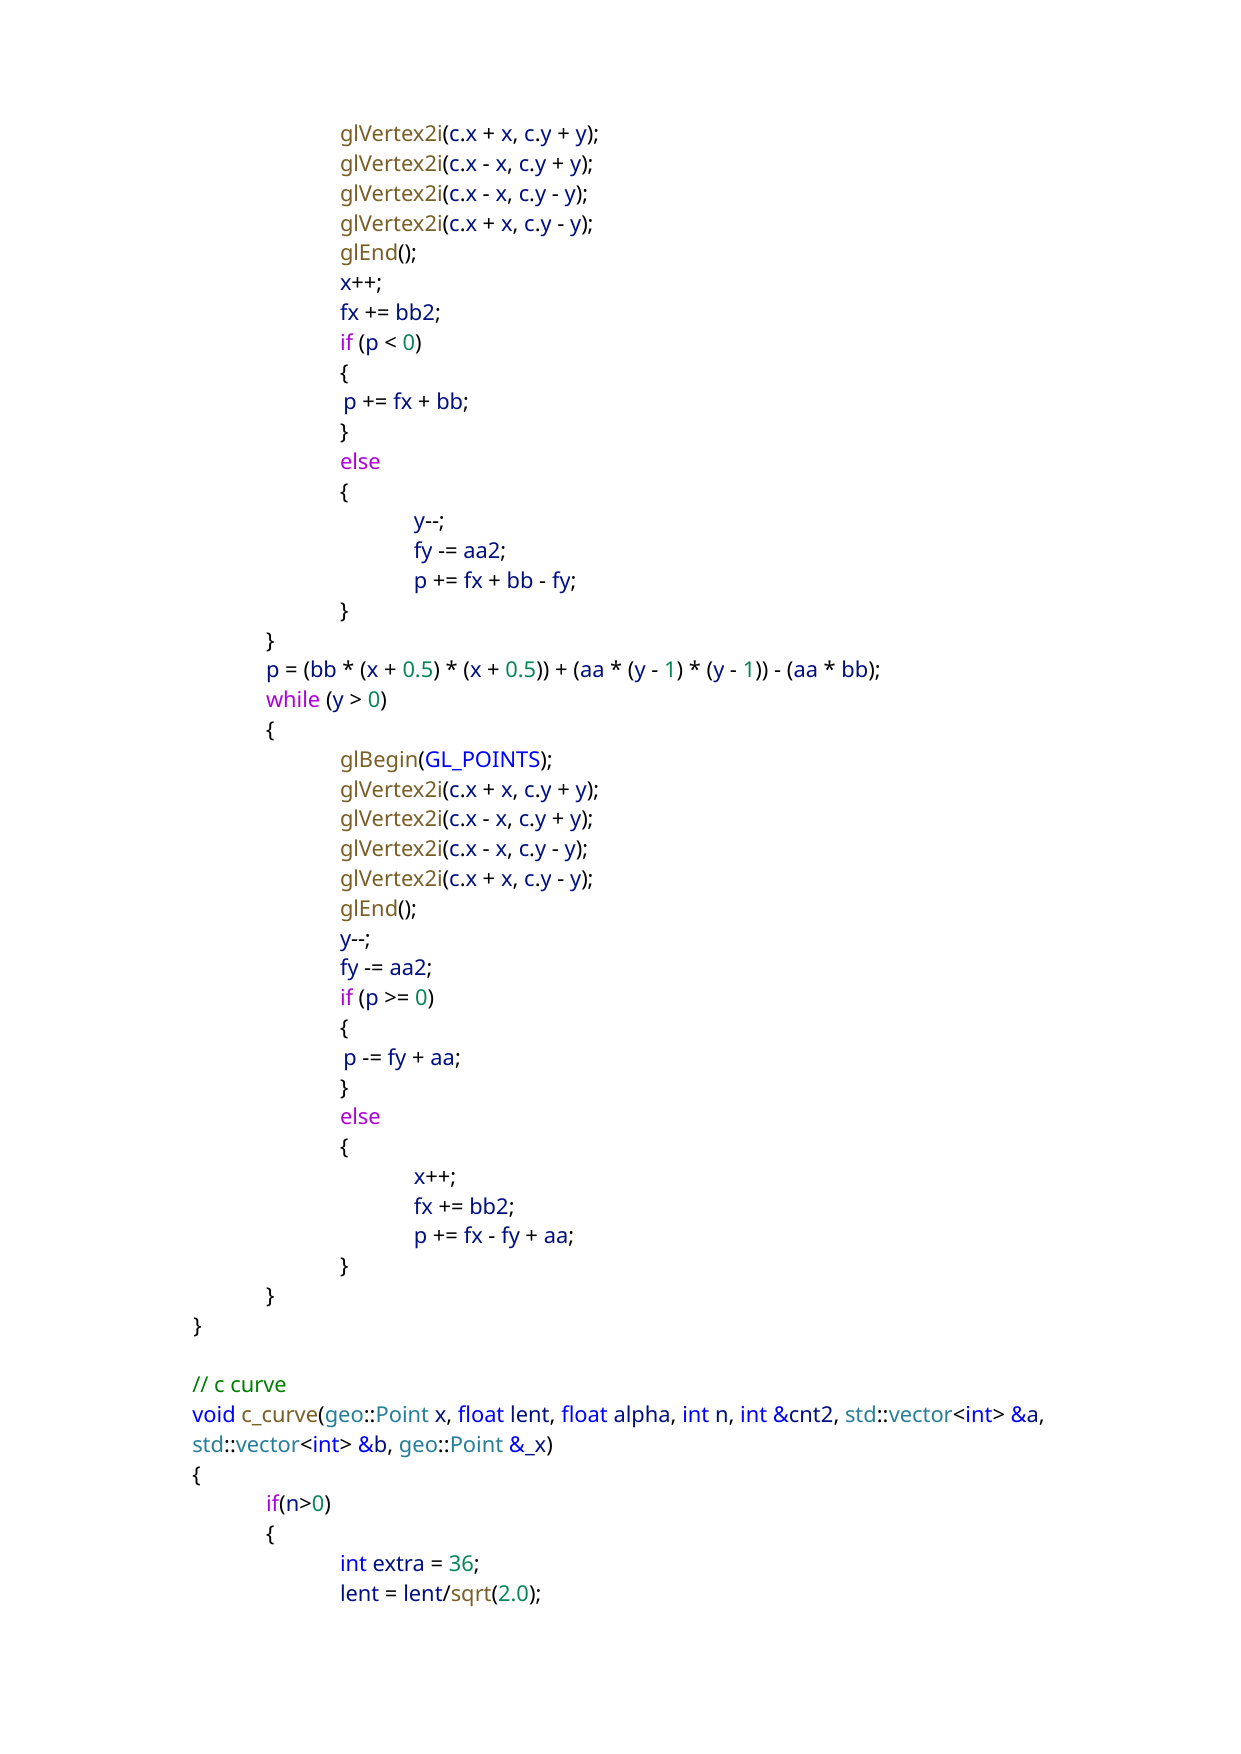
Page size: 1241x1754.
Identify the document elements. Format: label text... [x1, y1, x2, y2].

text if (p < 0) [340, 327, 1122, 356]
text else [340, 446, 1122, 476]
text { [266, 1518, 1122, 1548]
text glVertex2i(c.x + x, c.y + y); [340, 773, 1122, 803]
text glEnd(); [340, 237, 1122, 267]
text if (p >= 0) [340, 982, 1122, 1012]
text } [266, 624, 1122, 654]
text if(n>0) [266, 1488, 1122, 1518]
text glVertex2i(c.x - x, c.y + y); [340, 148, 1122, 178]
text } [118, 1310, 1122, 1339]
text { [340, 1131, 1122, 1161]
text glBegin(GL_POINTS); [340, 744, 1122, 773]
text int extra = 36; [340, 1548, 1122, 1578]
text } [340, 1071, 1122, 1101]
text x++; [413, 1161, 1122, 1191]
text p += fx + bb - fy; [413, 565, 1122, 595]
text { [340, 356, 1122, 386]
text // c curve [192, 1369, 1122, 1399]
text p += fx - fy + aa; [413, 1220, 1122, 1250]
text y--; [340, 922, 1122, 952]
text } [340, 416, 1122, 446]
text { [340, 476, 1122, 505]
text x++; [340, 267, 1122, 297]
text void c_curve(geo::Point x, float lent, float alpha, int n, int &cnt2, std::vector<int> &a, std::vector<int> &b, geo::Point &_x) [192, 1399, 1122, 1459]
text glVertex2i(c.x + x, c.y - y); [340, 863, 1122, 893]
text { [266, 714, 1122, 744]
text glVertex2i(c.x - x, c.y - y); [340, 833, 1122, 863]
text glVertex2i(c.x + x, c.y + y); [340, 118, 1122, 148]
text p = (bb * (x + 0.5) * (x + 0.5)) + (aa * (y - 1) * (y - 1)) - (aa * bb); [266, 654, 1122, 684]
text { [192, 1459, 1122, 1488]
text glVertex2i(c.x + x, c.y - y); [340, 207, 1122, 237]
text y--; [413, 505, 1122, 535]
text fx += bb2; [413, 1191, 1122, 1220]
text fy -= aa2; [340, 952, 1122, 982]
text while (y > 0) [266, 684, 1122, 714]
text lent = lent/sqrt(2.0); [340, 1578, 1122, 1608]
text fy -= aa2; [413, 535, 1122, 565]
text { [340, 1012, 1122, 1042]
text } [340, 595, 1122, 624]
text else [340, 1101, 1122, 1131]
text p -= fy + aa; [340, 1042, 1122, 1071]
text p += fx + bb; [340, 386, 1122, 416]
text glEnd(); [340, 893, 1122, 922]
text glVertex2i(c.x - x, c.y + y); [340, 803, 1122, 833]
text } [340, 1250, 1122, 1280]
text fx += bb2; [340, 297, 1122, 327]
text } [266, 1280, 1122, 1310]
text glVertex2i(c.x - x, c.y - y); [340, 178, 1122, 207]
